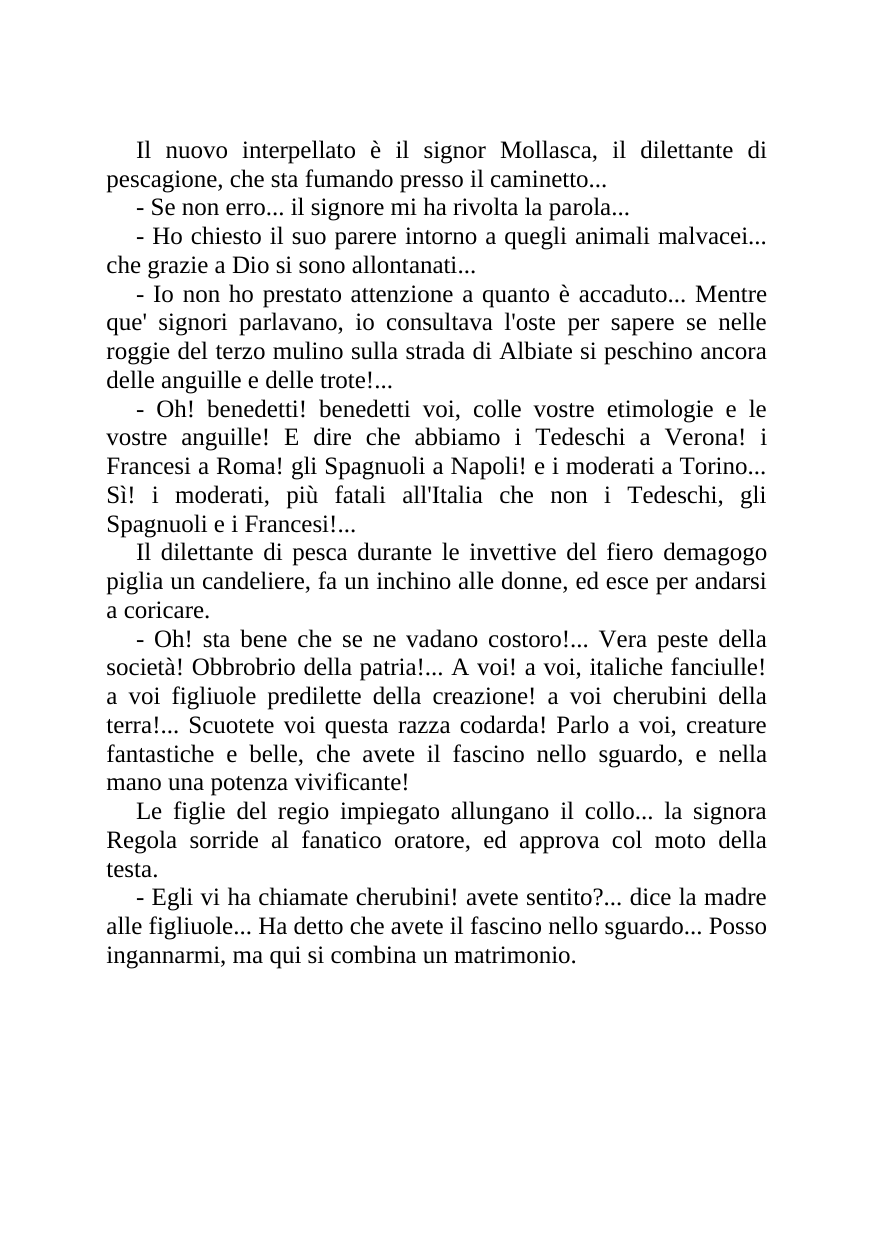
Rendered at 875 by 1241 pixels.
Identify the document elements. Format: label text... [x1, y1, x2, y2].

text - Io non ho prestato attenzione a quanto è accaduto... Mentre que' signori parlavano, io consultava l'oste per sapere se nelle roggie del terzo mulino sulla strada di Albiate si peschino ancora delle anguille e delle trote!... [106, 279, 768, 394]
text - Ho chiesto il suo parere intorno a quegli animali malvacei... che grazie a Dio si sono allontanati... [106, 221, 768, 279]
text - Se non erro... il signore mi ha rivolta la parola... [106, 192, 768, 221]
text - Oh! sta bene che se ne vadano costoro!... Vera peste della società! Obbrobrio della patria!... A voi! a voi, italiche fanciulle! a voi figliuole predilette della creazione! a voi cherubini della terra!... Scuotete voi questa razza codarda! Parlo a voi, creature fantastiche e belle, che avete il fascino nello sguardo, e nella mano una potenza vivificante! [106, 624, 768, 796]
text Il dilettante di pesca durante le invettive del fiero demagogo piglia un candeliere, fa un inchino alle donne, ed esce per andarsi a coricare. [106, 537, 768, 624]
text Le figlie del regio impiegato allungano il collo... la signora Regola sorride al fanatico oratore, ed approva col moto della testa. [106, 796, 768, 882]
text - Oh! benedetti! benedetti voi, colle vostre etimologie e le vostre anguille! E dire che abbiamo i Tedeschi a Verona! i Francesi a Roma! gli Spagnuoli a Napoli! e i moderati a Torino... Sì! i moderati, più fatali all'Italia che non i Tedeschi, gli Spagnuoli e i Francesi!... [106, 394, 768, 537]
text - Egli vi ha chiamate cherubini! avete sentito?... dice la madre alle figliuole... Ha detto che avete il fascino nello sguardo... Posso ingannarmi, ma qui si combina un matrimonio. [106, 882, 768, 969]
text Il nuovo interpellato è il signor Mollasca, il dilettante di pescagione, che sta fumando presso il caminetto... [106, 135, 768, 192]
